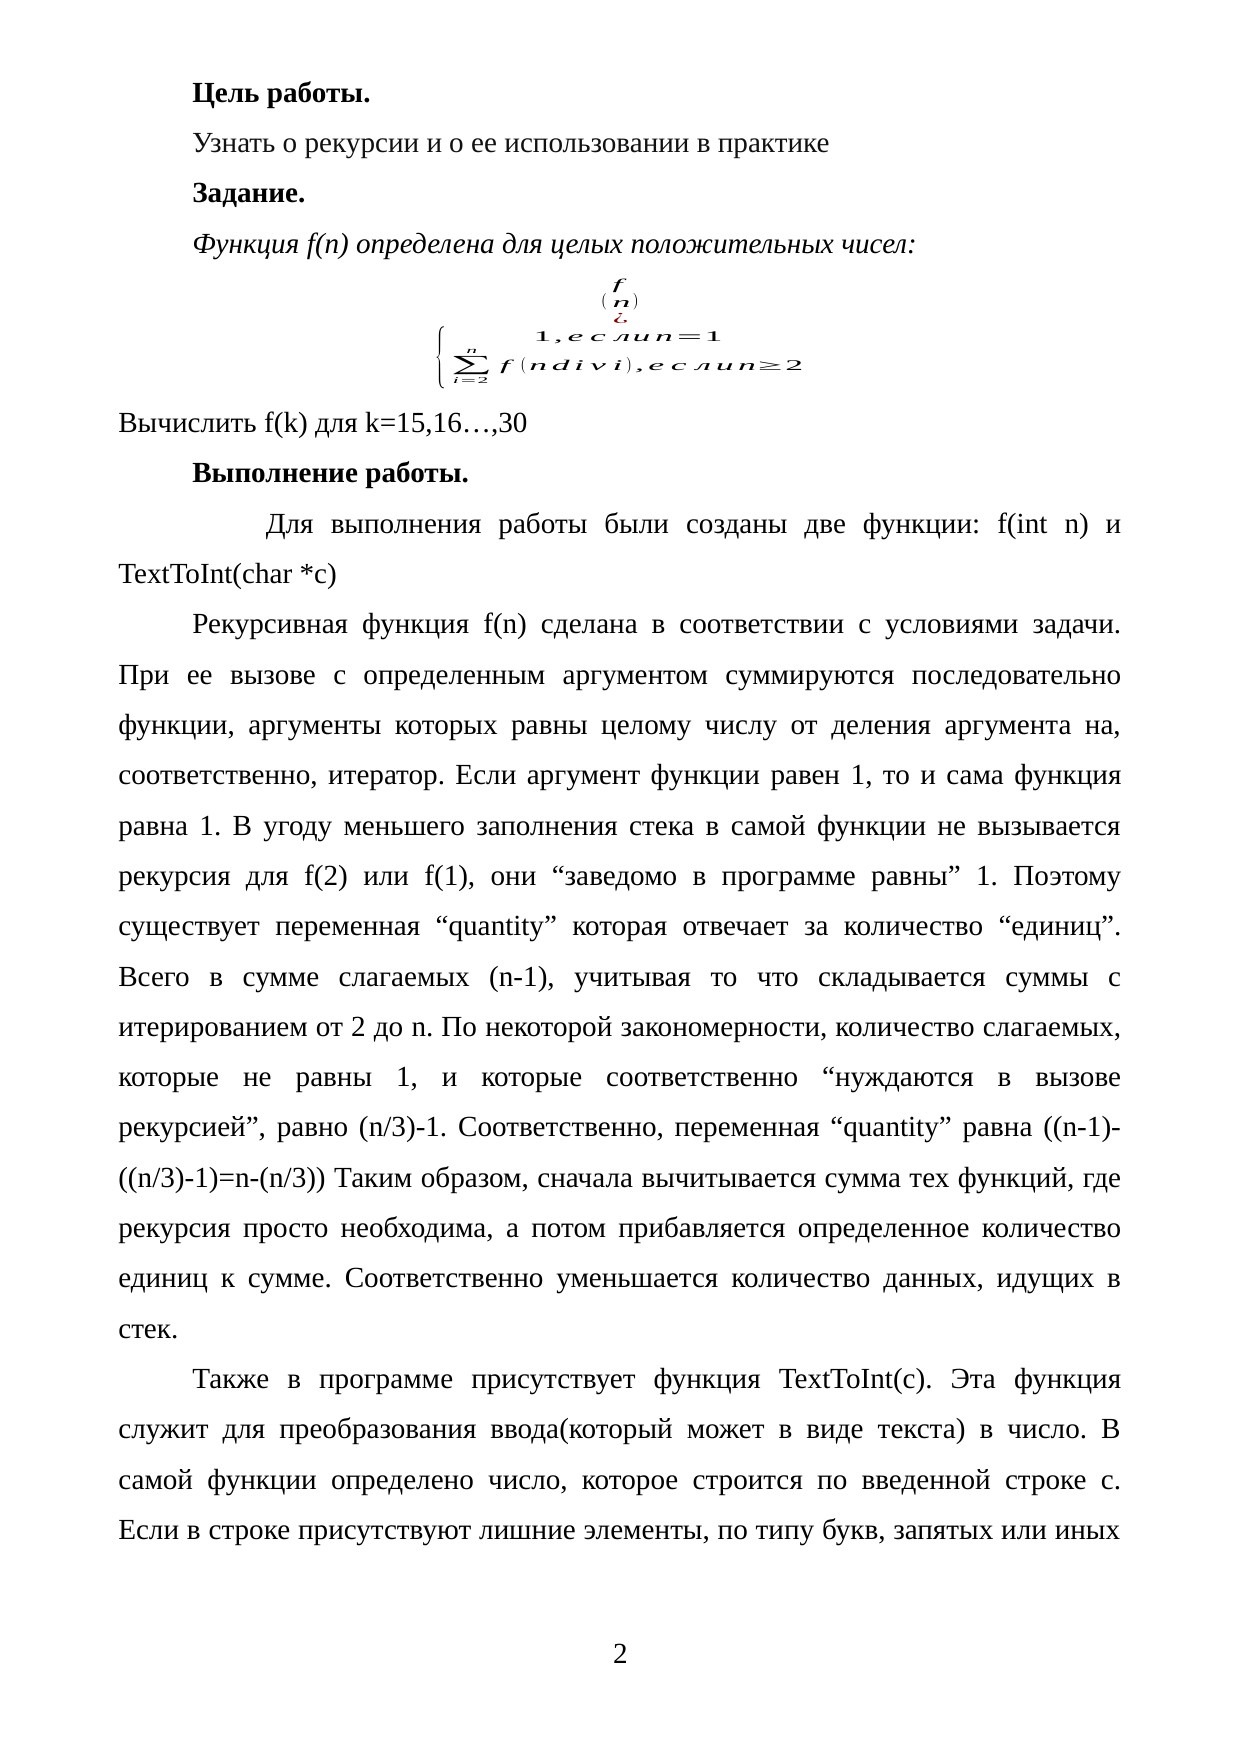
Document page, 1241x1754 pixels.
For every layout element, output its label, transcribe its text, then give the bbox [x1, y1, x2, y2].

subtitle Выполнение работы. [118, 456, 1122, 489]
text Также в программе присутствует функция TextToInt(c). Эта функция служит для преобразования ввода(который может в виде текста) в число. В самой функции определено число, которое строится по введенной строке c. Если в строке присутствуют лишние элементы, по типу букв, запятых или иных [118, 1361, 1122, 1546]
subtitle Задание. [118, 176, 1122, 209]
text Функция f(n) определена для целых положительных чисел: [118, 226, 1122, 259]
text Для выполнения работы были созданы две функции: f(int n) и TextToInt(char *c) [118, 506, 1122, 590]
text Узнать о рекурсии и о ее использовании в практике [118, 125, 1122, 159]
subtitle Цель работы. [118, 75, 1122, 108]
text Вычислить f(k) для k=15,16…,30 [118, 405, 1122, 439]
text Рекурсивная функция f(n) сделана в соответствии с условиями задачи. При ее вызове с определенным аргументом суммируются последовательно функции, аргументы которых равны целому числу от деления аргумента на, соответственно, итератор. Если аргумент функции равен 1, то и сама функция равна 1. В угоду меньшего заполнения стека в самой функции не вызывается рекурсия для f(2) или f(1), они “заведомо в программе равны” 1. Поэтому существует переменная “quantity” которая отвечает за количество “единиц”. Всего в сумме слагаемых (n-1), учитывая то что складывается суммы с итерированием от 2 до n. По некоторой закономерности, количество слагаемых, которые не равны 1, и которые соответственно “нуждаются в вызове рекурсией”, равно (n/3)-1. Соответственно, переменная “quantity” равна ((n-1)-((n/3)-1)=n-(n/3)) Таким образом, сначала вычитывается сумма тех функций, где рекурсия просто необходима, а потом прибавляется определенное количество единиц к сумме. Соответственно уменьшается количество данных, идущих в стек. [118, 606, 1122, 1344]
